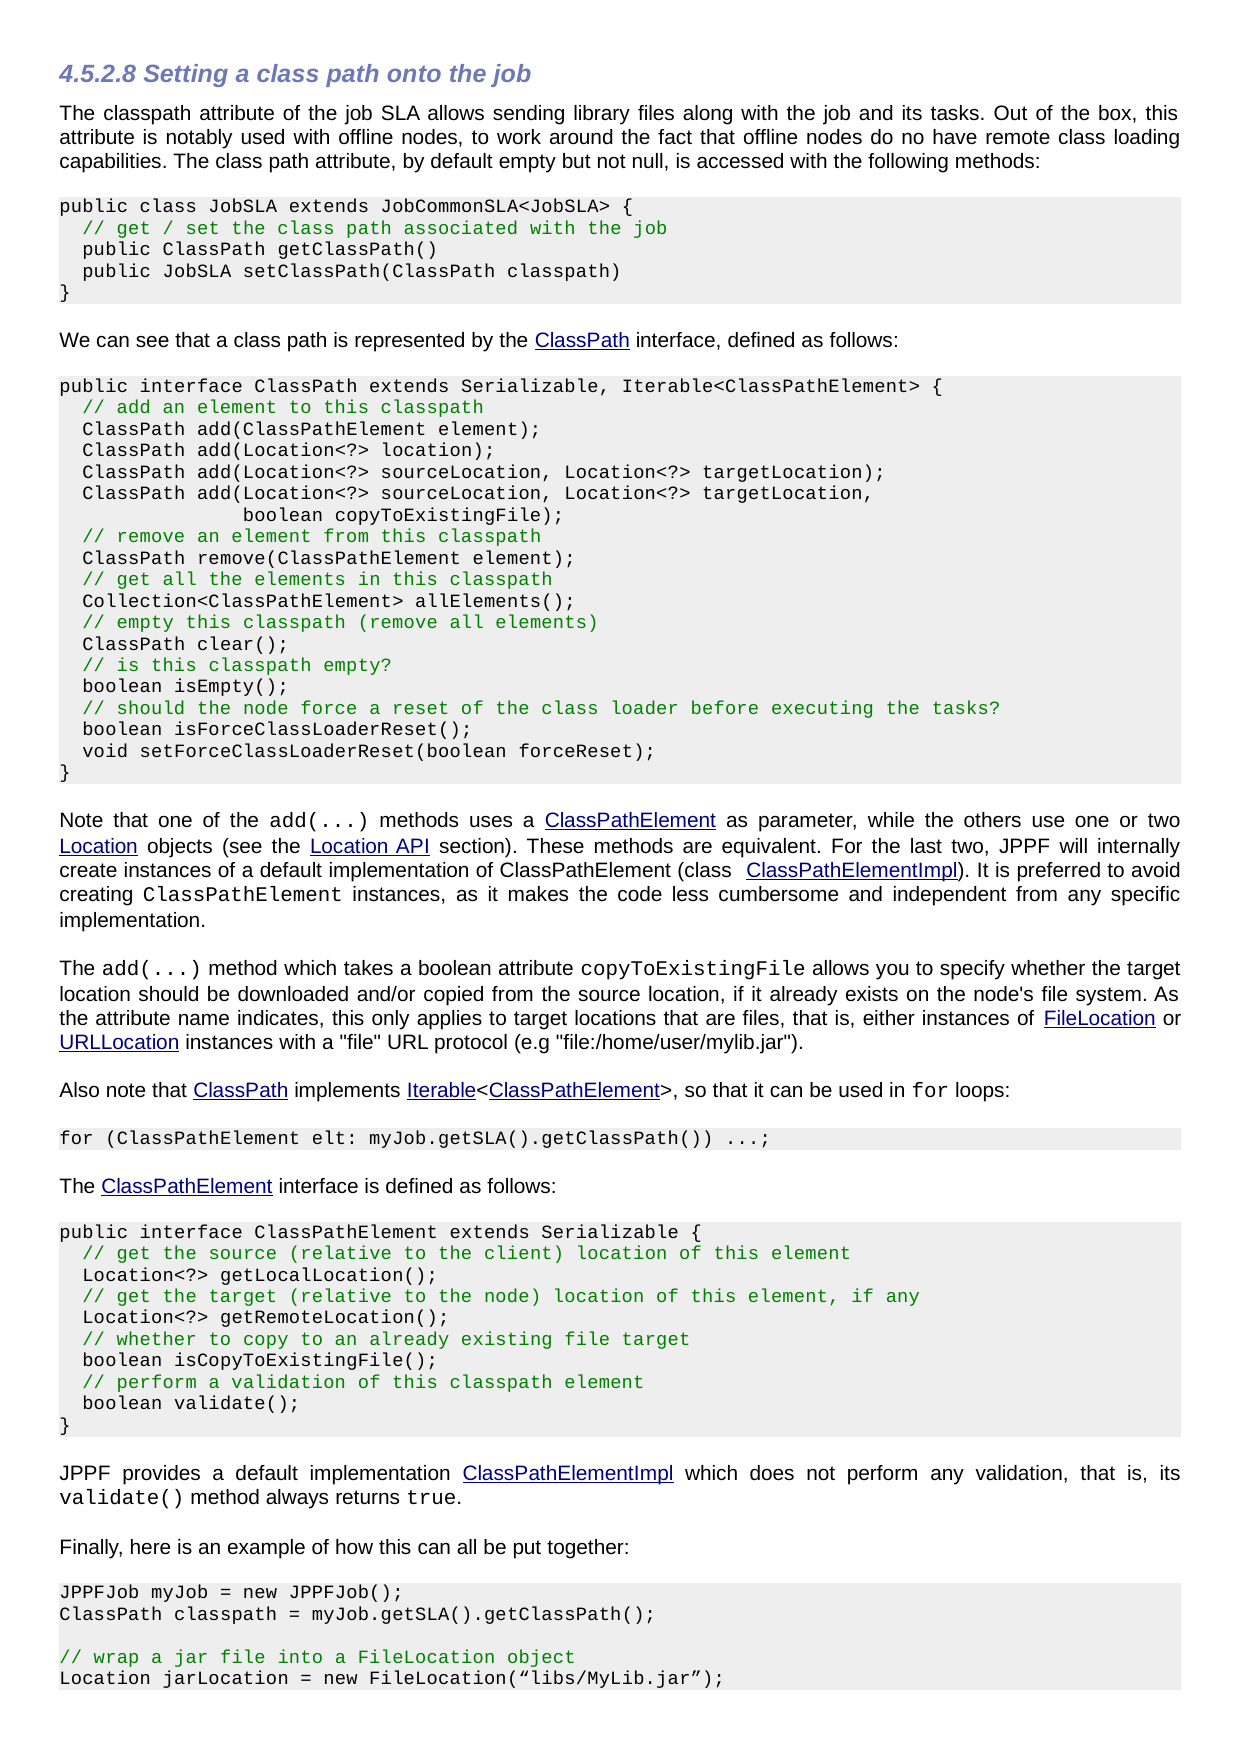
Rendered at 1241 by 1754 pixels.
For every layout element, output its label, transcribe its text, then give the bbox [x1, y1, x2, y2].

text ClassPath add(Location<?> location); [59, 441, 1181, 462]
text ClassPath clear(); [59, 634, 1181, 655]
text The add(...) method which takes a boolean attribute copyToExistingFile allows you to specify whether the target location should be downloaded and/or copied from the source location, if it already exists on the node's file system. As the attribute name indicates, this only applies to target locations that are files, that is, either instances of FileLocation or URLLocation instances with a "file" URL protocol (e.g "file:/home/user/mylib.jar"). [59, 956, 1181, 1054]
subtitle Setting a class path onto the job [59, 59, 1181, 88]
text boolean isEmpty(); [59, 677, 1181, 698]
text boolean copyToExistingFile); [59, 505, 1181, 527]
text // should the node force a reset of the class loader before executing the tasks? [59, 698, 1181, 720]
text ClassPath add(Location<?> sourceLocation, Location<?> targetLocation, [59, 484, 1181, 505]
text JPPFJob myJob = new JPPFJob(); [59, 1583, 1181, 1604]
text boolean isCopyToExistingFile(); [59, 1351, 1181, 1372]
text The ClassPathElement interface is defined as follows: [59, 1174, 1181, 1198]
text // is this classpath empty? [59, 655, 1181, 677]
text Location<?> getRemoteLocation(); [59, 1308, 1181, 1329]
text } [59, 1415, 1181, 1437]
text ClassPath classpath = myJob.getSLA().getClassPath(); [59, 1604, 1181, 1626]
text // get the target (relative to the node) location of this element, if any [59, 1286, 1181, 1308]
text Finally, here is an example of how this can all be put together: [59, 1535, 1181, 1559]
text // wrap a jar file into a FileLocation object [59, 1647, 1181, 1669]
text } [59, 763, 1181, 784]
text // get / set the class path associated with the job [59, 218, 1181, 240]
text Note that one of the add(...) methods uses a ClassPathElement as parameter, while the others use one or two Location objects (see the Location API section). These methods are equivalent. For the last two, JPPF will internally create instances of a default implementation of ClassPathElement (class ClassPathElementImpl). It is preferred to avoid creating ClassPathElement instances, as it makes the code less cumbersome and independent from any specific implementation. [59, 808, 1181, 932]
text The classpath attribute of the job SLA allows sending library files along with the job and its tasks. Out of the box, this attribute is notably used with offline nodes, to work around the fact that offline nodes do no have remote class loading capabilities. The class path attribute, by default empty but not null, is accessed with the following methods: [59, 101, 1181, 173]
text void setForceClassLoaderReset(boolean forceReset); [59, 741, 1181, 763]
text // perform a validation of this classpath element [59, 1372, 1181, 1394]
text public class JobSLA extends JobCommonSLA<JobSLA> { [59, 197, 1181, 218]
text // whether to copy to an already existing file target [59, 1329, 1181, 1351]
text ClassPath add(Location<?> sourceLocation, Location<?> targetLocation); [59, 462, 1181, 484]
text // get all the elements in this classpath [59, 569, 1181, 591]
text // get the source (relative to the client) location of this element [59, 1243, 1181, 1265]
text } [59, 283, 1181, 304]
text Location jarLocation = new FileLocation(“libs/MyLib.jar”); [59, 1669, 1181, 1690]
text // empty this classpath (remove all elements) [59, 612, 1181, 634]
text public ClassPath getClassPath() [59, 240, 1181, 261]
text boolean validate(); [59, 1394, 1181, 1415]
text for (ClassPathElement elt: myJob.getSLA().getClassPath()) ...; [59, 1128, 1181, 1150]
text Location<?> getLocalLocation(); [59, 1265, 1181, 1286]
text public JobSLA setClassPath(ClassPath classpath) [59, 261, 1181, 283]
text Collection<ClassPathElement> allElements(); [59, 591, 1181, 612]
text boolean isForceClassLoaderReset(); [59, 720, 1181, 741]
text ClassPath add(ClassPathElement element); [59, 419, 1181, 441]
text public interface ClassPathElement extends Serializable { [59, 1222, 1181, 1243]
text public interface ClassPath extends Serializable, Iterable<ClassPathElement> { [59, 376, 1181, 398]
text // add an element to this classpath [59, 398, 1181, 419]
text JPPF provides a default implementation ClassPathElementImpl which does not perform any validation, that is, its validate() method always returns true. [59, 1461, 1181, 1511]
text Also note that ClassPath implements Iterable<ClassPathElement>, so that it can be used in for loops: [59, 1078, 1181, 1104]
text We can see that a class path is represented by the ClassPath interface, defined as follows: [59, 328, 1181, 352]
text // remove an element from this classpath [59, 527, 1181, 548]
text ClassPath remove(ClassPathElement element); [59, 548, 1181, 569]
